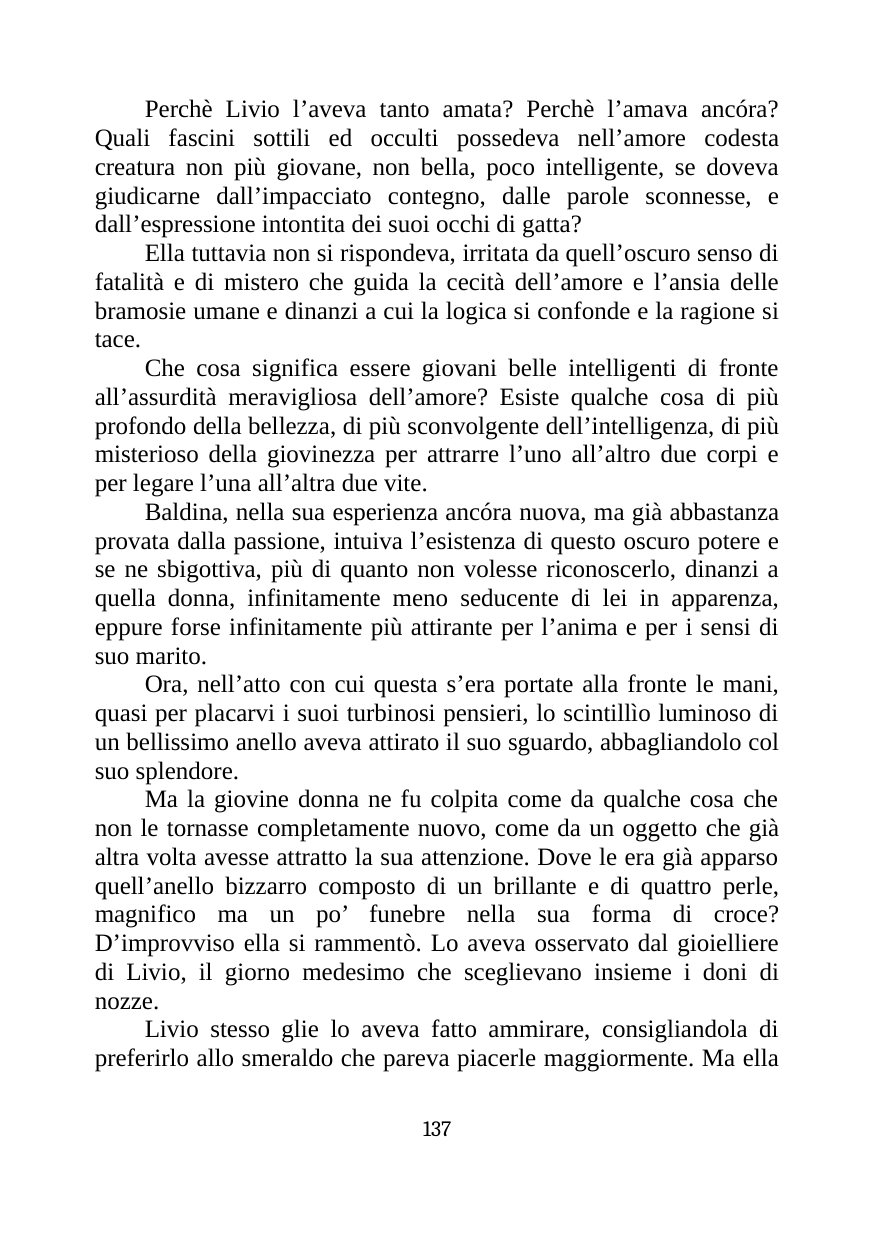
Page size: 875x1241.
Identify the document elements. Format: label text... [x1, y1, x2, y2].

text Ora, nell’atto con cui questa s’era portate alla fronte le mani, quasi per placarvi i suoi turbinosi pensieri, lo scintillìo luminoso di un bellissimo anello aveva attirato il suo sguardo, abbagliandolo col suo splendore. [94, 669, 779, 784]
text Ella tuttavia non si rispondeva, irritata da quell’oscuro senso di fatalità e di mistero che guida la cecità dell’amore e l’ansia delle bramosie umane e dinanzi a cui la logica si confonde e la ragione si tace. [94, 238, 779, 353]
text Baldina, nella sua esperienza ancóra nuova, ma già abbastanza provata dalla passione, intuiva l’esistenza di questo oscuro potere e se ne sbigottiva, più di quanto non volesse riconoscerlo, dinanzi a quella donna, infinitamente meno seducente di lei in apparenza, eppure forse infinitamente più attirante per l’anima e per i sensi di suo marito. [94, 497, 779, 669]
text Che cosa significa essere giovani belle intelligenti di fronte all’assurdità meravigliosa dell’amore? Esiste qualche cosa di più profondo della bellezza, di più sconvolgente dell’intelligenza, di più misterioso della giovinezza per attrarre l’uno all’altro due corpi e per legare l’una all’altra due vite. [94, 353, 779, 497]
text Ma la giovine donna ne fu colpita come da qualche cosa che non le tornasse completamente nuovo, come da un oggetto che già altra volta avesse attratto la sua attenzione. Dove le era già apparso quell’anello bizzarro composto di un brillante e di quattro perle, magnifico ma un po’ funebre nella sua forma di croce? D’improvviso ella si rammentò. Lo aveva osservato dal gioielliere di Livio, il giorno medesimo che sceglievano insieme i doni di nozze. [94, 784, 779, 1014]
text Perchè Livio l’aveva tanto amata? Perchè l’amava ancóra? Quali fascini sottili ed occulti possedeva nell’amore codesta creatura non più giovane, non bella, poco intelligente, se doveva giudicarne dall’impacciato contegno, dalle parole sconnesse, e dall’espressione intontita dei suoi occhi di gatta? [94, 94, 779, 238]
text Livio stesso glie lo aveva fatto ammirare, consigliandola di preferirlo allo smeraldo che pareva piacerle maggiormente. Ma ella [94, 1014, 779, 1072]
